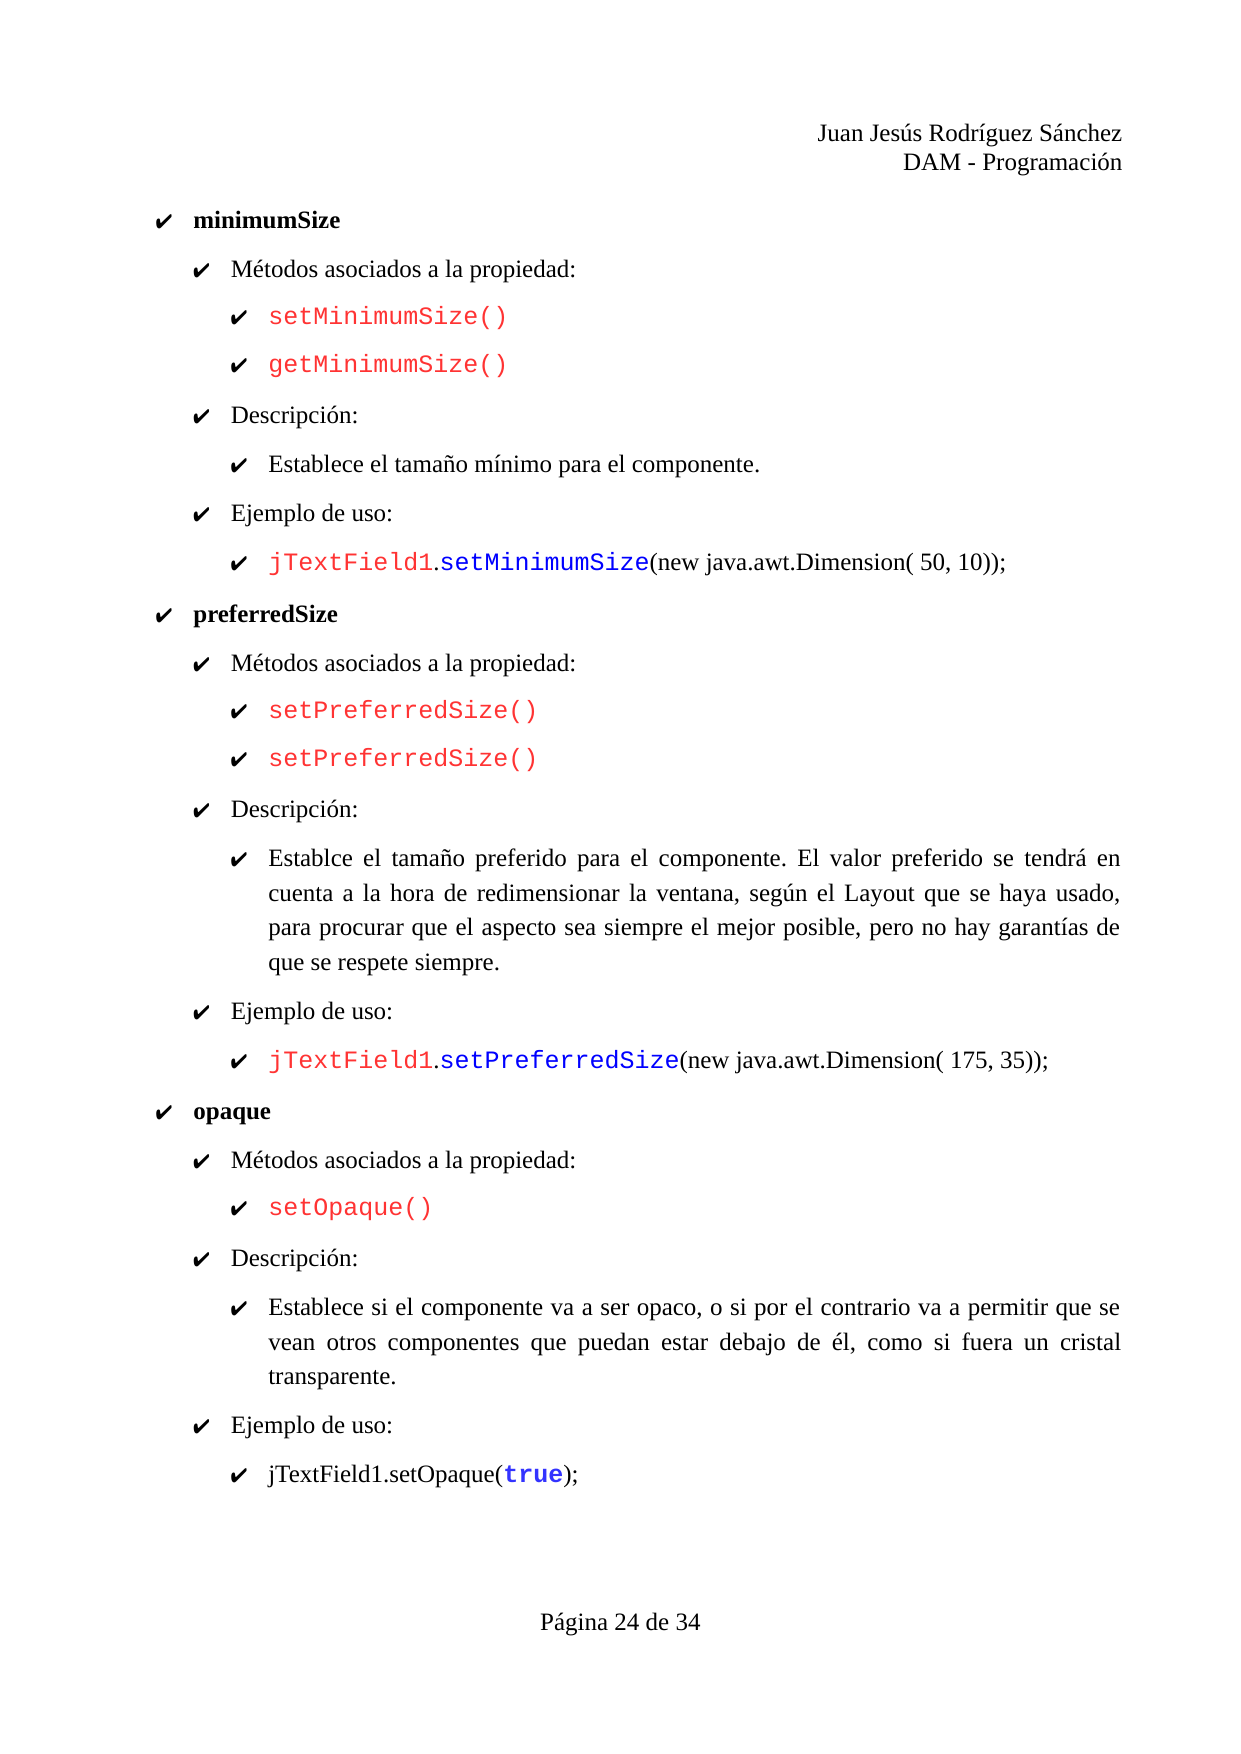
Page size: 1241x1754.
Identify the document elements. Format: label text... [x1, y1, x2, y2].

list setMinimumSize() [231, 303, 1122, 332]
list Métodos asociados a la propiedad: [193, 648, 1122, 677]
list opaque [156, 1096, 1122, 1125]
list Métodos asociados a la propiedad: [193, 1146, 1122, 1174]
list Métodos asociados a la propiedad: [193, 254, 1122, 283]
list getMinimumSize() [231, 352, 1122, 380]
list Establece el tamaño mínimo para el componente. [231, 449, 1122, 478]
list Ejemplo de uso: [193, 996, 1122, 1024]
list setPreferredSize() [231, 697, 1122, 726]
list Establece si el componente va a ser opaco, o si por el contrario va a permitir que se vean otros componentes que puedan estar debajo de él, como si fuera un cristal transparente. [231, 1292, 1122, 1390]
list setOpaque() [231, 1194, 1122, 1223]
list jTextField1.setOpaque(true); [231, 1459, 1122, 1490]
list jTextField1.setMinimumSize(new java.awt.Dimension( 50, 10)); [231, 547, 1122, 578]
list Establce el tamaño preferido para el componente. El valor preferido se tendrá en cuenta a la hora de redimensionar la ventana, según el Layout que se haya usado, para procurar que el aspecto sea siempre el mejor posible, pero no hay garantías de que se respete siempre. [231, 843, 1122, 976]
list minimumSize [156, 205, 1122, 234]
list jTextField1.setPreferredSize(new java.awt.Dimension( 175, 35)); [231, 1045, 1122, 1076]
list Descripción: [193, 400, 1122, 429]
list preferredSize [156, 599, 1122, 628]
list Ejemplo de uso: [193, 498, 1122, 527]
list Descripción: [193, 794, 1122, 823]
list Ejemplo de uso: [193, 1410, 1122, 1439]
list Descripción: [193, 1243, 1122, 1272]
list setPreferredSize() [231, 746, 1122, 774]
